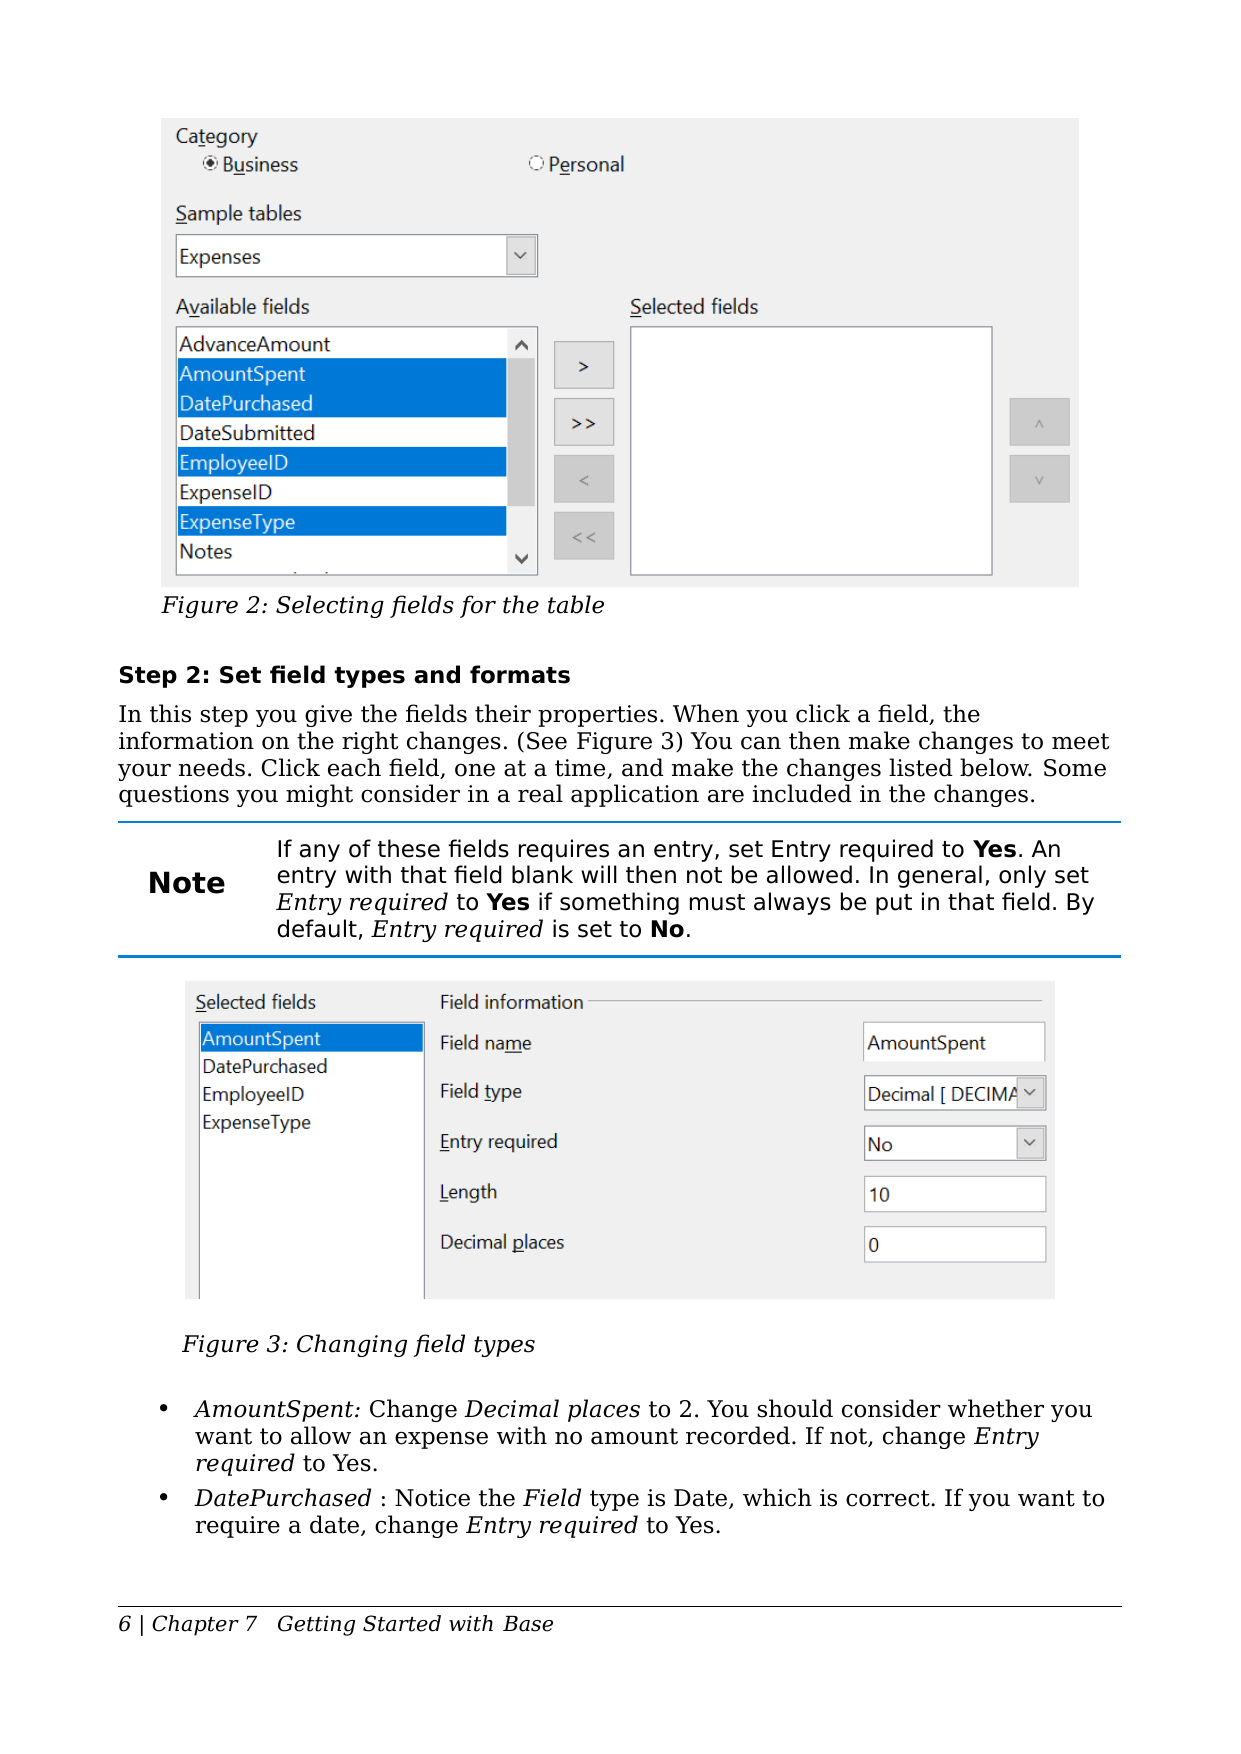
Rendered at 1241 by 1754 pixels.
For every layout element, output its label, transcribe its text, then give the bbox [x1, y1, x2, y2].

picture [161, 118, 1079, 587]
list AmountSpent: Change Decimal places to 2. You should consider whether you want to allow an expense with no amount recorded. If not, change Entry required to Yes. [156, 1394, 1122, 1477]
picture [185, 981, 1055, 1299]
table_header If any of these fields requires an entry, set Entry required to Yes. An entry with that field blank will then not be allowed. In general, only set Entry required to Yes if something must always be put in that field. By default, Entry required is set to No. [255, 823, 1121, 955]
text In this step you give the fields their properties. When you click a field, the information on the right changes. (See Figure 3) You can then make changes to meet your needs. Click each field, one at a time, and make the changes listed below. Some questions you might consider in a real application are included in the changes. [118, 701, 1122, 808]
text Figure 3: Changing field types [182, 1331, 1051, 1358]
text Step 2: Set field types and formats [118, 662, 1122, 689]
table_header Note [118, 823, 255, 955]
list DatePurchased : Notice the Field type is Date, which is correct. If you want to require a date, change Entry required to Yes. [156, 1483, 1122, 1539]
text Figure 2: Selecting fields for the table [162, 593, 1079, 619]
